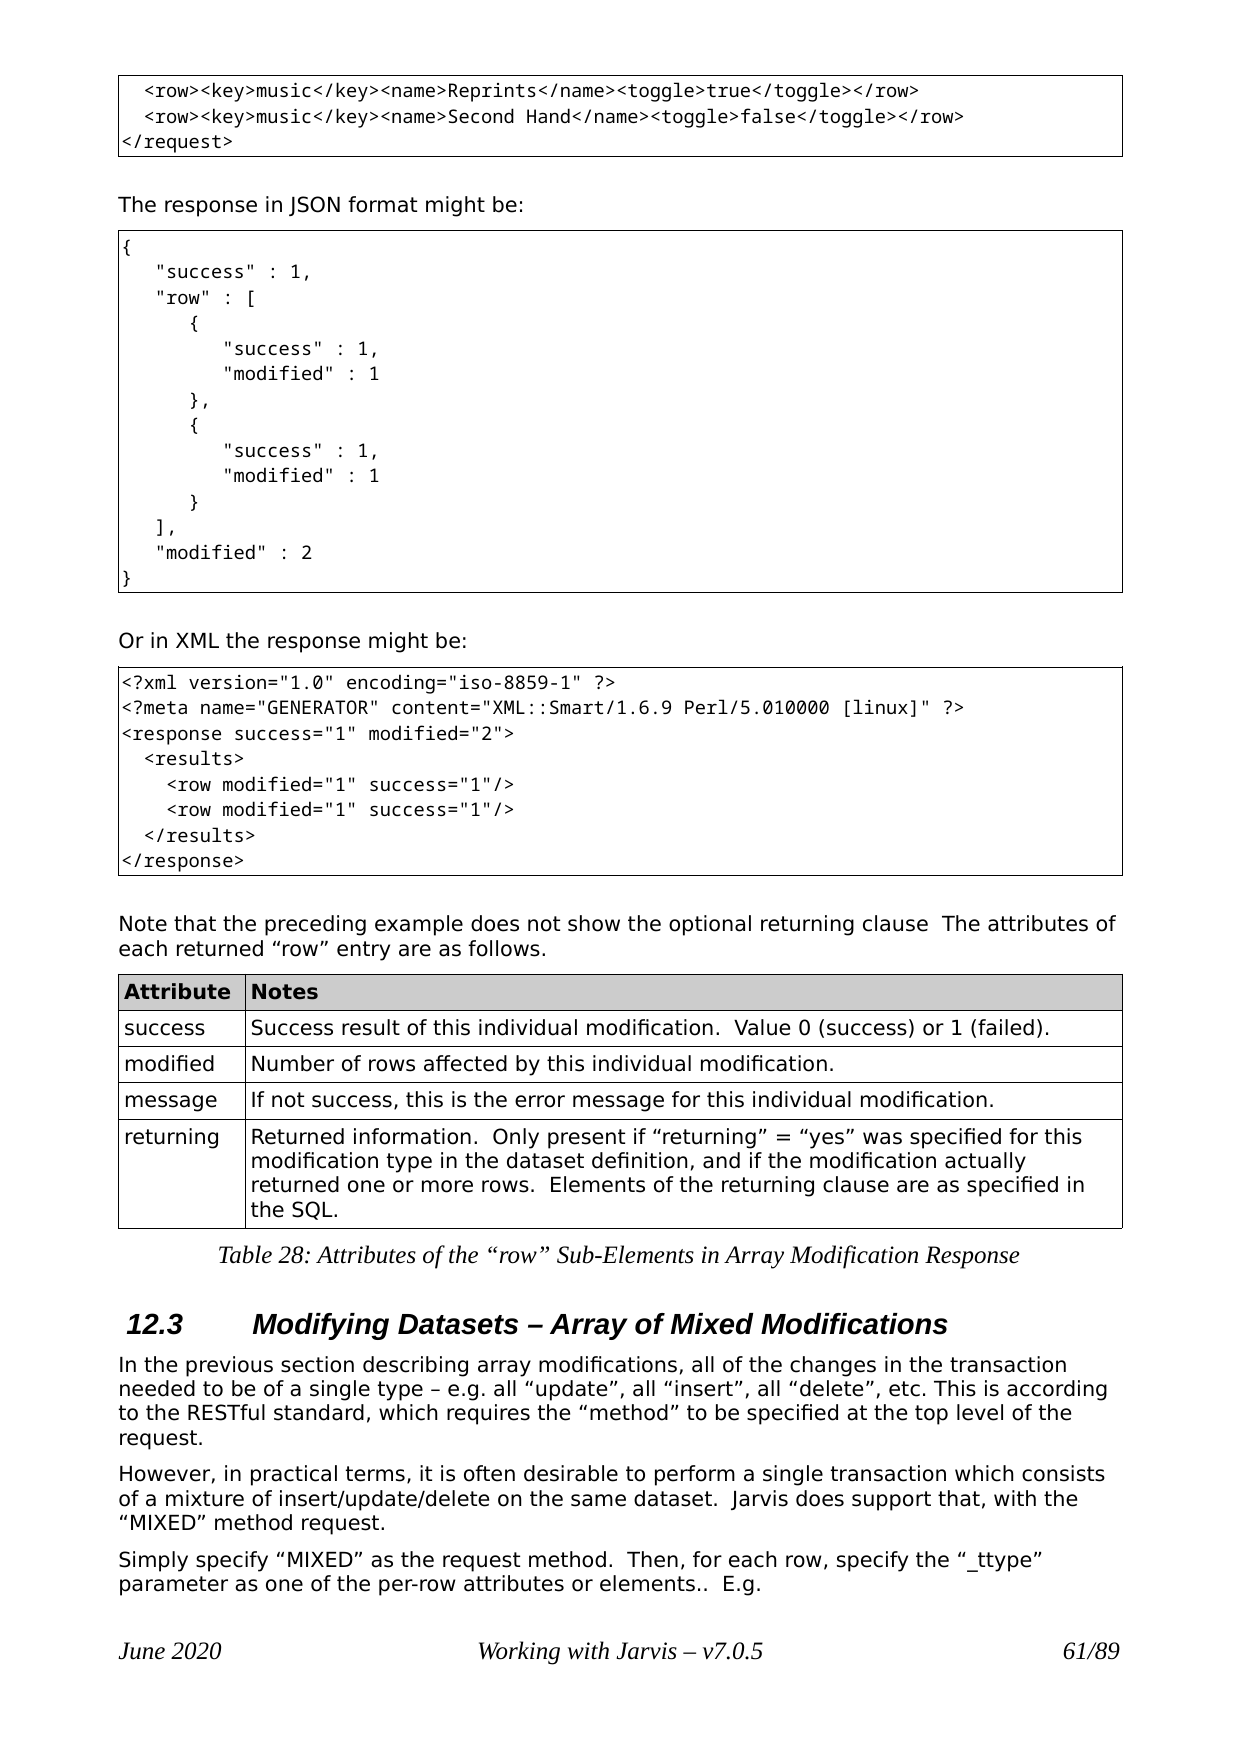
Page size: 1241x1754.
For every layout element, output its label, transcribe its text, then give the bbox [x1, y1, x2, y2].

text "success" : 1, [119, 256, 1122, 281]
text }, [119, 383, 1122, 409]
table_cell Returned information. Only present if “returning” = “yes” was specified for this modification type in the dataset definition, and if the modification actually returned one or more rows. Elements of the returning clause are as specified in the SQL. [246, 1120, 1122, 1228]
table_cell returning [119, 1120, 245, 1228]
text { [119, 231, 1122, 256]
text <?xml version="1.0" encoding="iso-8859-1" ?> [119, 668, 1122, 692]
text Table 28: Attributes of the “row” Sub-Elements in Array Modification Response [118, 1241, 1122, 1269]
table_cell message [119, 1083, 245, 1118]
text { [119, 307, 1122, 332]
text } [119, 562, 1122, 592]
subtitle Modifying Datasets – Array of Mixed Modifications [118, 1307, 1122, 1340]
table_cell success [119, 1011, 245, 1046]
text In the previous section describing array modifications, all of the changes in the transaction needed to be of a single type – e.g. all “update”, all “insert”, all “delete”, etc. This is according to the RESTful standard, which requires the “method” to be specified at the top level of the request. [118, 1353, 1122, 1450]
text "modified" : 1 [119, 460, 1122, 486]
text </request> [119, 126, 1122, 156]
text </response> [119, 845, 1122, 875]
text <row modified="1" success="1"/> [119, 794, 1122, 819]
table_cell Success result of this individual modification. Value 0 (success) or 1 (failed). [246, 1011, 1122, 1046]
text "modified" : 2 [119, 537, 1122, 562]
table_cell Number of rows affected by this individual modification. [246, 1047, 1122, 1082]
text "success" : 1, [119, 434, 1122, 460]
text <row><key>music</key><name>Reprints</name><toggle>true</toggle></row> [119, 76, 1122, 101]
text <row><key>music</key><name>Second Hand</name><toggle>false</toggle></row> [119, 101, 1122, 126]
text <?meta name="GENERATOR" content="XML::Smart/1.6.9 Perl/5.010000 [linux]" ?> [119, 692, 1122, 717]
text Note that the preceding example does not show the optional returning clause The attributes of each returned “row” entry are as follows. [118, 912, 1122, 961]
text <response success="1" modified="2"> [119, 717, 1122, 743]
text <row modified="1" success="1"/> [119, 768, 1122, 794]
text "row" : [ [119, 281, 1122, 307]
table_cell modified [119, 1047, 245, 1082]
text { [119, 409, 1122, 434]
text "success" : 1, [119, 332, 1122, 358]
text "modified" : 1 [119, 358, 1122, 383]
text Simply specify “MIXED” as the request method. Then, for each row, specify the “_ttype” parameter as one of the per-row attributes or elements.. E.g. [118, 1548, 1122, 1596]
text <results> [119, 743, 1122, 768]
text Or in XML the response might be: [118, 629, 1122, 654]
text </results> [119, 819, 1122, 845]
text } [119, 486, 1122, 511]
text The response in JSON format might be: [118, 193, 1122, 218]
text ], [119, 511, 1122, 537]
table_cell If not success, this is the error message for this individual modification. [246, 1083, 1122, 1118]
text However, in practical terms, it is often desirable to perform a single transaction which consists of a mixture of insert/update/delete on the same dataset. Jarvis does support that, with the “MIXED” method request. [118, 1462, 1122, 1535]
table_header Attribute [119, 975, 245, 1010]
table_header Notes [246, 975, 1122, 1010]
